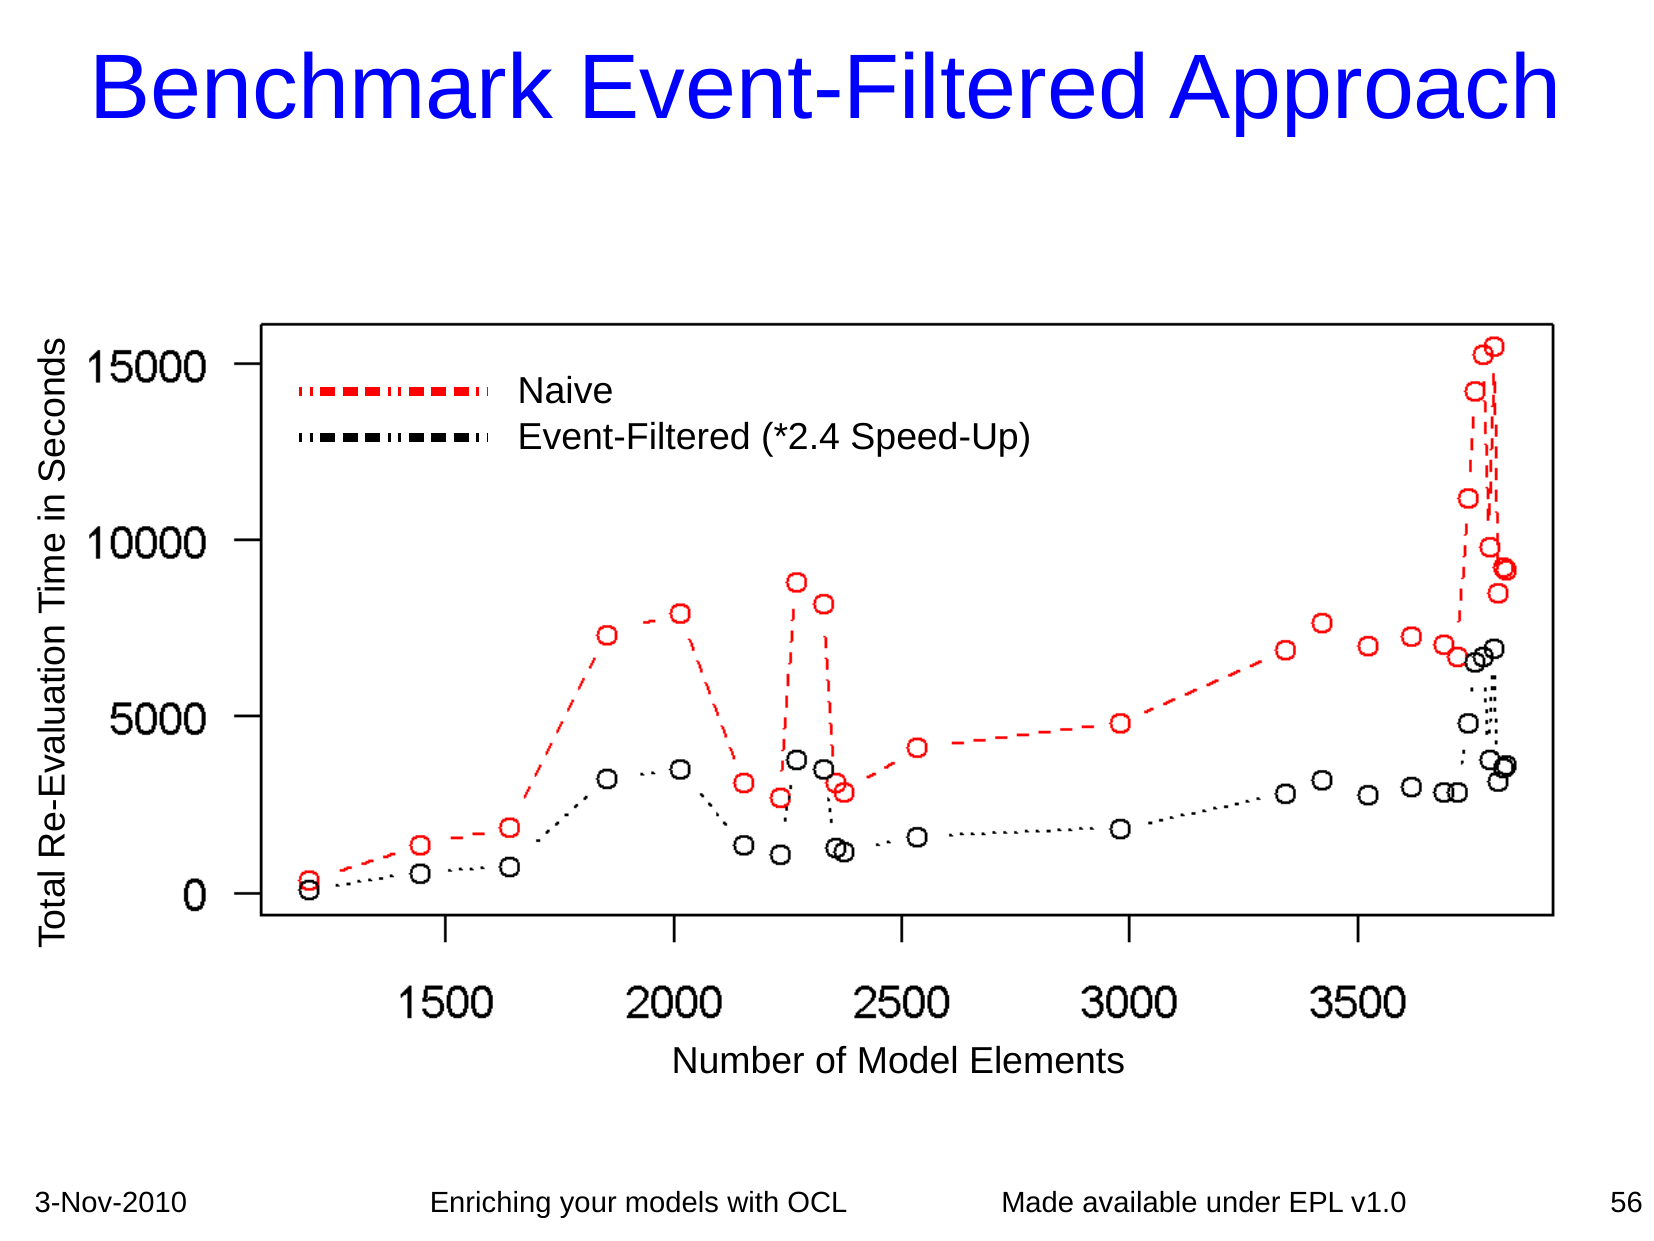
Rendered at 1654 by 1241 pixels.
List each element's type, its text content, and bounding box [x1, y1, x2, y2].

text_box Naive [502, 361, 628, 407]
text_box Number of Model Elements [656, 1032, 1141, 1091]
picture [42, 105, 1654, 1189]
text_box Total Re-Evaluation Time in Seconds [23, 322, 80, 964]
text_box Event-Filtered (*2.4 Speed-Up) [502, 407, 1047, 465]
title Benchmark Event-Filtered Approach [82, 19, 1571, 155]
